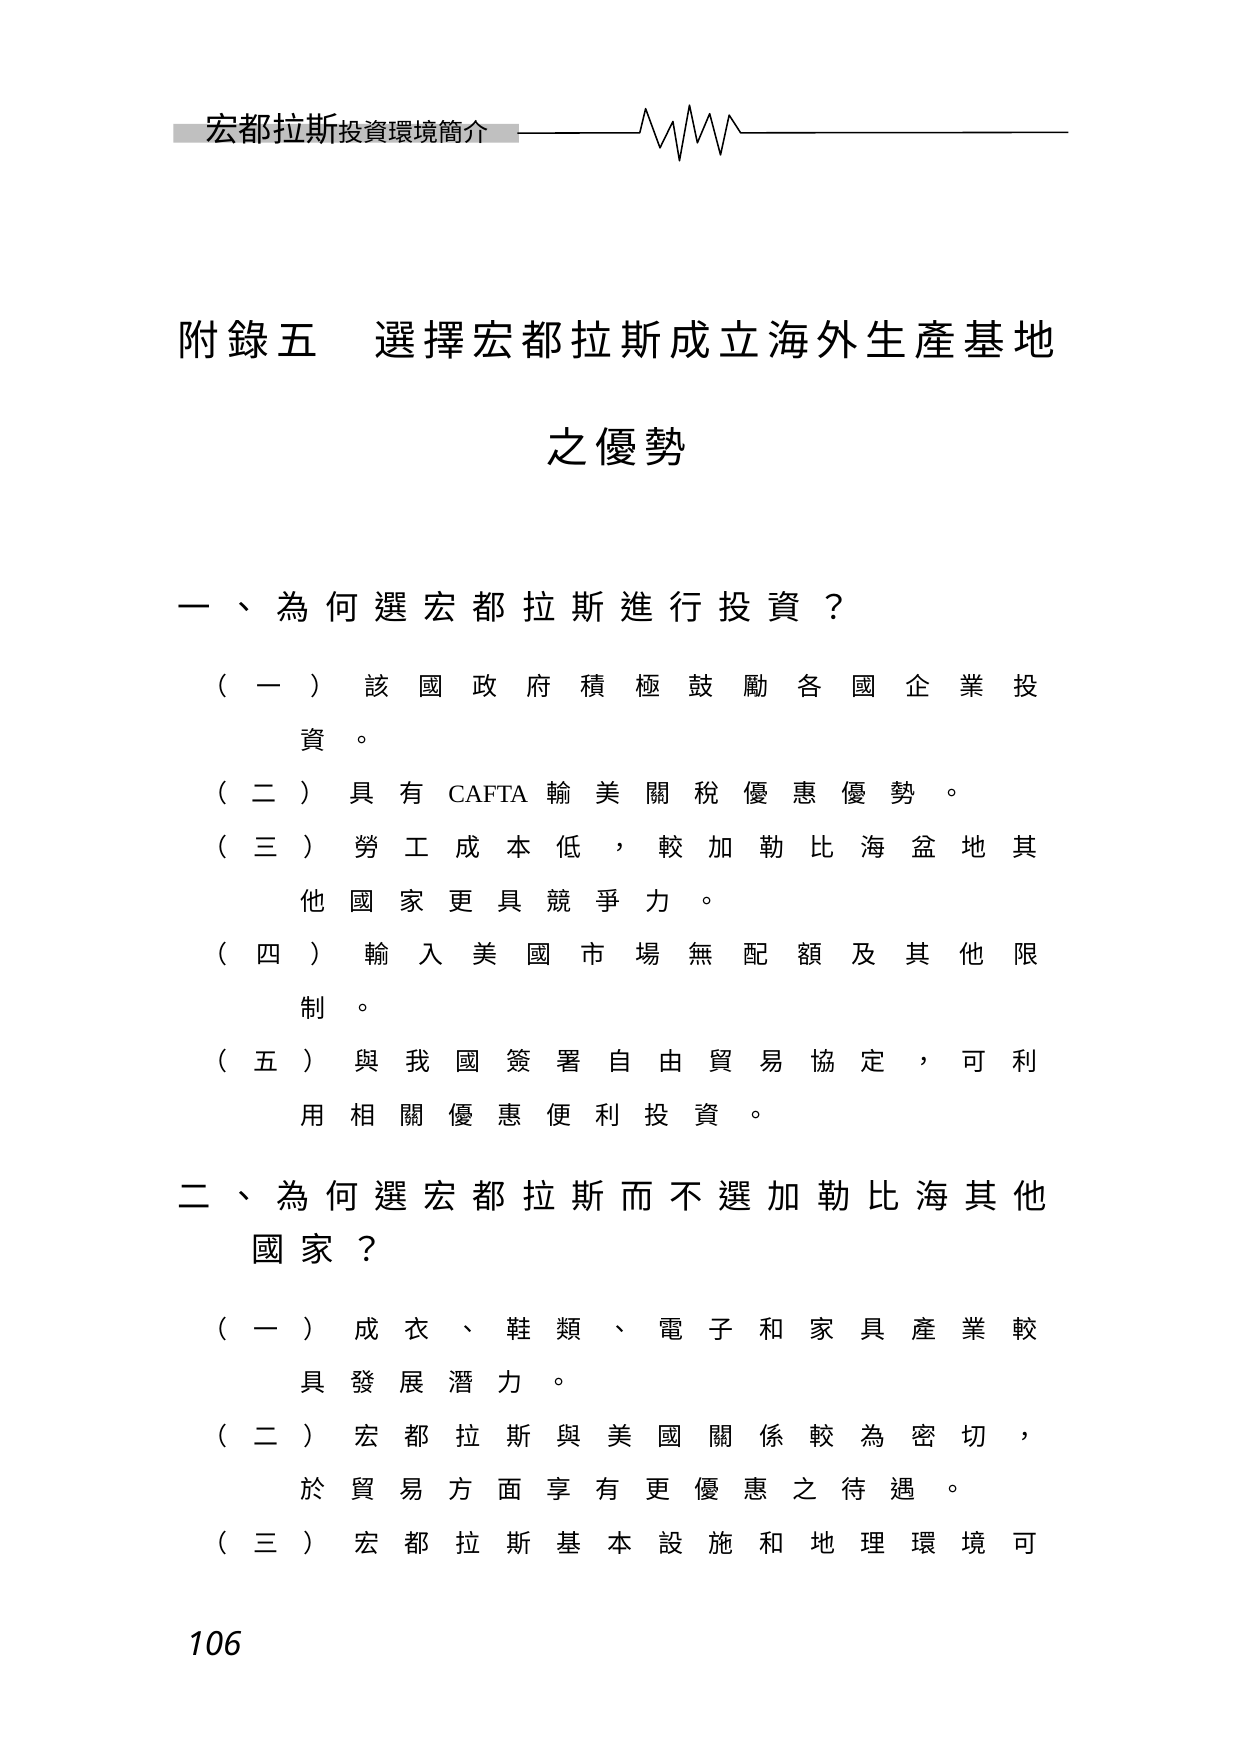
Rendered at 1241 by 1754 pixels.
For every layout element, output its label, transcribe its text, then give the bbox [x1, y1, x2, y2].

text （三）宏都拉斯基本設施和地理環境可 [202, 1515, 1063, 1568]
text （一）成衣、鞋類、電子和家具產業較具發展潛力。 [202, 1301, 1063, 1408]
text 附錄五 選擇宏都拉斯成立海外生產基地之優勢 [178, 283, 1063, 498]
text （一）該國政府積極鼓勵各國企業投資。 [202, 658, 1063, 765]
text （二）具有CAFTA輸美關稅優惠優勢。 [202, 765, 1063, 819]
text 一、為何選宏都拉斯進行投資？ [178, 578, 1063, 631]
text （二）宏都拉斯與美國關係較為密切，於貿易方面享有更優惠之待遇。 [202, 1408, 1063, 1515]
text （三）勞工成本低，較加勒比海盆地其他國家更具競爭力。 [202, 819, 1063, 926]
text （四）輸入美國市場無配額及其他限制。 [202, 926, 1063, 1033]
text 二、為何選宏都拉斯而不選加勒比海其他國家？ [178, 1167, 1063, 1274]
text （五）與我國簽署自由貿易協定，可利用相關優惠便利投資。 [202, 1033, 1063, 1140]
